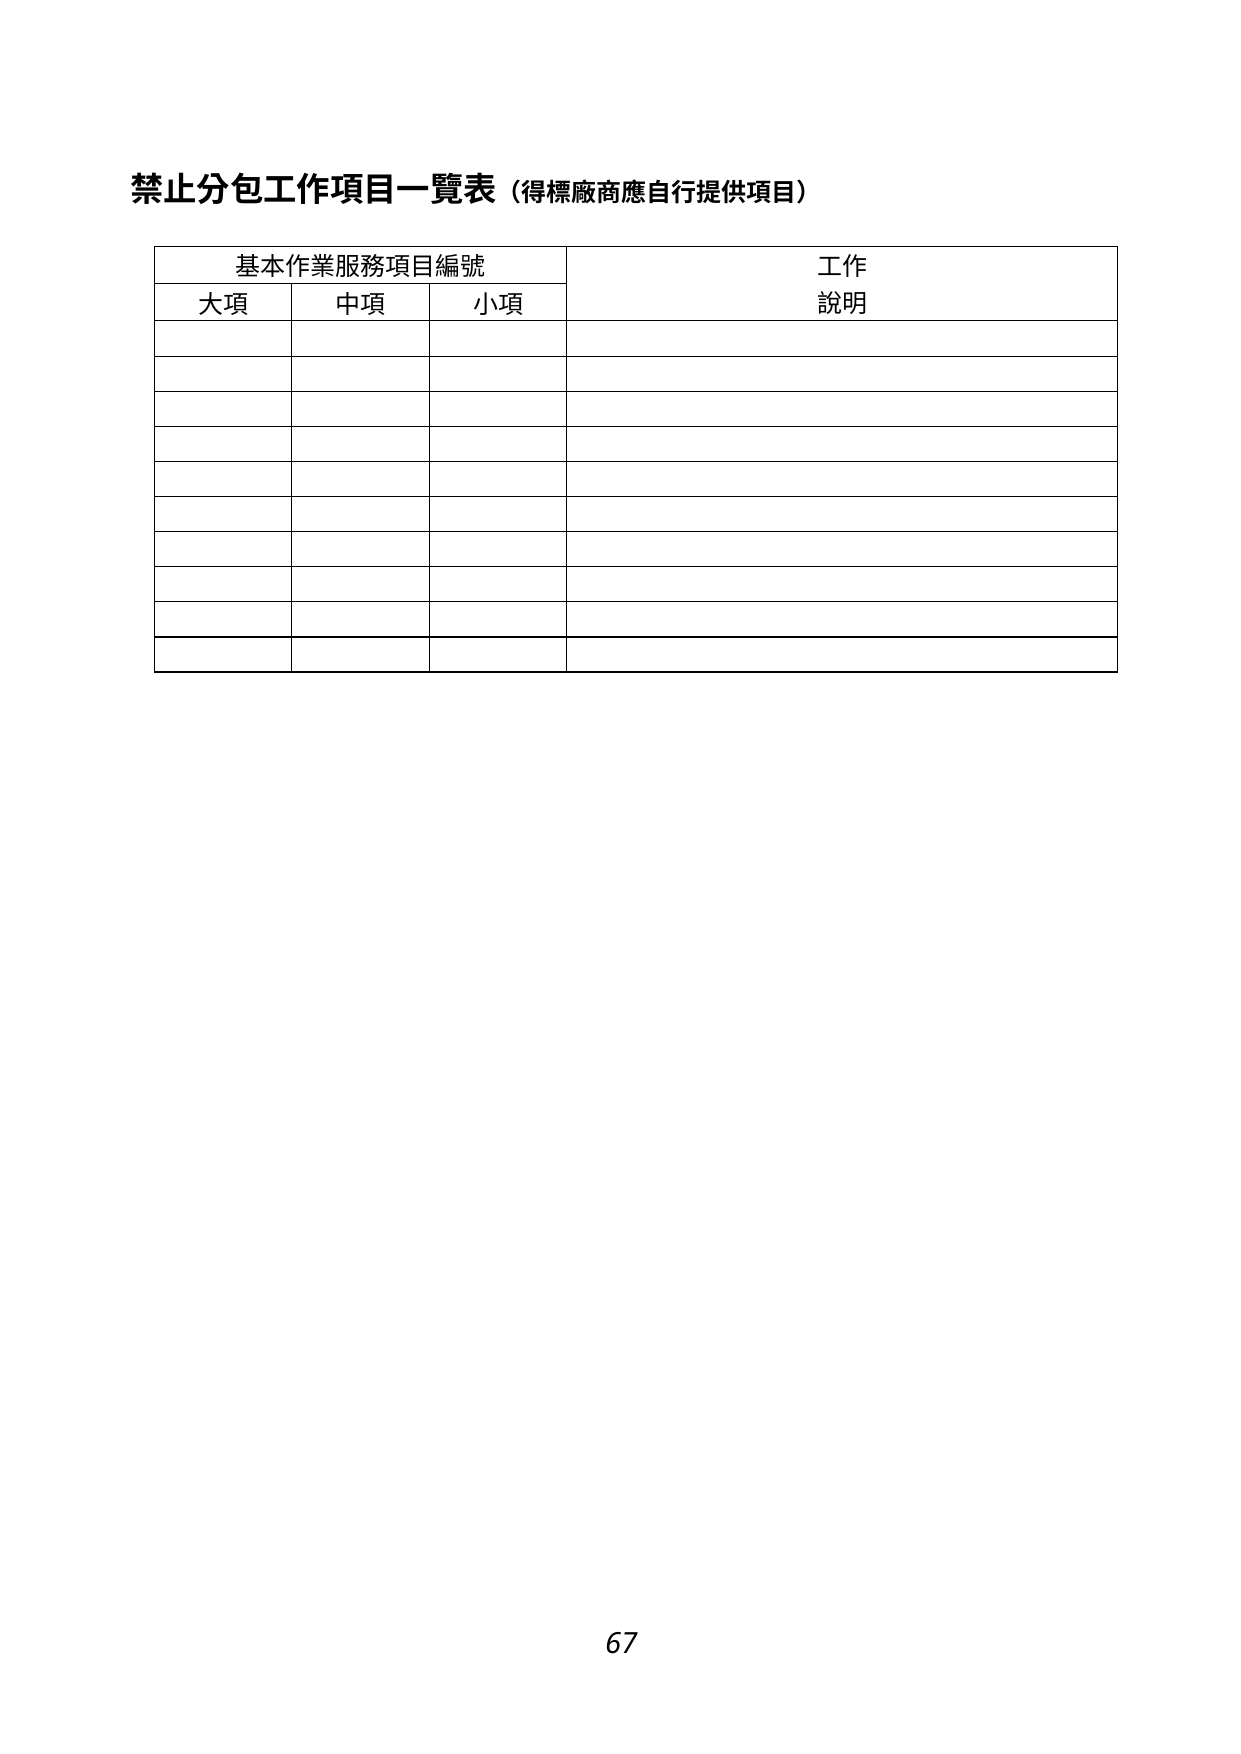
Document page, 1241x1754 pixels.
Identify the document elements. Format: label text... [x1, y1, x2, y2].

table_cell [292, 462, 429, 496]
table_cell [567, 392, 1117, 426]
table_cell [155, 602, 291, 636]
table_header 基本作業服務項目編號 [155, 247, 566, 283]
table_cell [155, 567, 291, 601]
table_cell [430, 321, 566, 356]
table_cell 中項 [292, 284, 429, 320]
table_cell [155, 427, 291, 461]
table_cell [567, 497, 1117, 531]
table_cell [155, 357, 291, 391]
table_cell [430, 532, 566, 566]
table_cell [430, 497, 566, 531]
table_cell [430, 638, 566, 671]
table_cell [155, 321, 291, 356]
table_cell [430, 602, 566, 636]
table_cell [430, 462, 566, 496]
table_cell [430, 427, 566, 461]
table_header 工作 說明 [567, 247, 1117, 320]
table_cell [155, 497, 291, 531]
table_cell [155, 638, 291, 671]
table_cell [292, 602, 429, 636]
subtitle 禁止分包工作項目一覽表（得標廠商應自行提供項目） [130, 148, 1110, 211]
table_cell [292, 392, 429, 426]
table_cell [567, 638, 1117, 671]
table_cell [430, 567, 566, 601]
table_cell [567, 602, 1117, 636]
table_cell [292, 567, 429, 601]
table_cell 小項 [430, 284, 566, 320]
table_cell [567, 567, 1117, 601]
table_cell 大項 [155, 284, 291, 320]
table_cell [292, 497, 429, 531]
table_cell [567, 357, 1117, 391]
table_cell [292, 427, 429, 461]
table_cell [155, 462, 291, 496]
table_cell [155, 392, 291, 426]
table_cell [567, 532, 1117, 566]
table_cell [430, 392, 566, 426]
table_cell [292, 638, 429, 671]
table_cell [292, 532, 429, 566]
table_cell [567, 462, 1117, 496]
table_cell [430, 357, 566, 391]
table_cell [155, 532, 291, 566]
table_cell [567, 321, 1117, 356]
table_cell [567, 427, 1117, 461]
table_cell [292, 321, 429, 356]
table_cell [292, 357, 429, 391]
